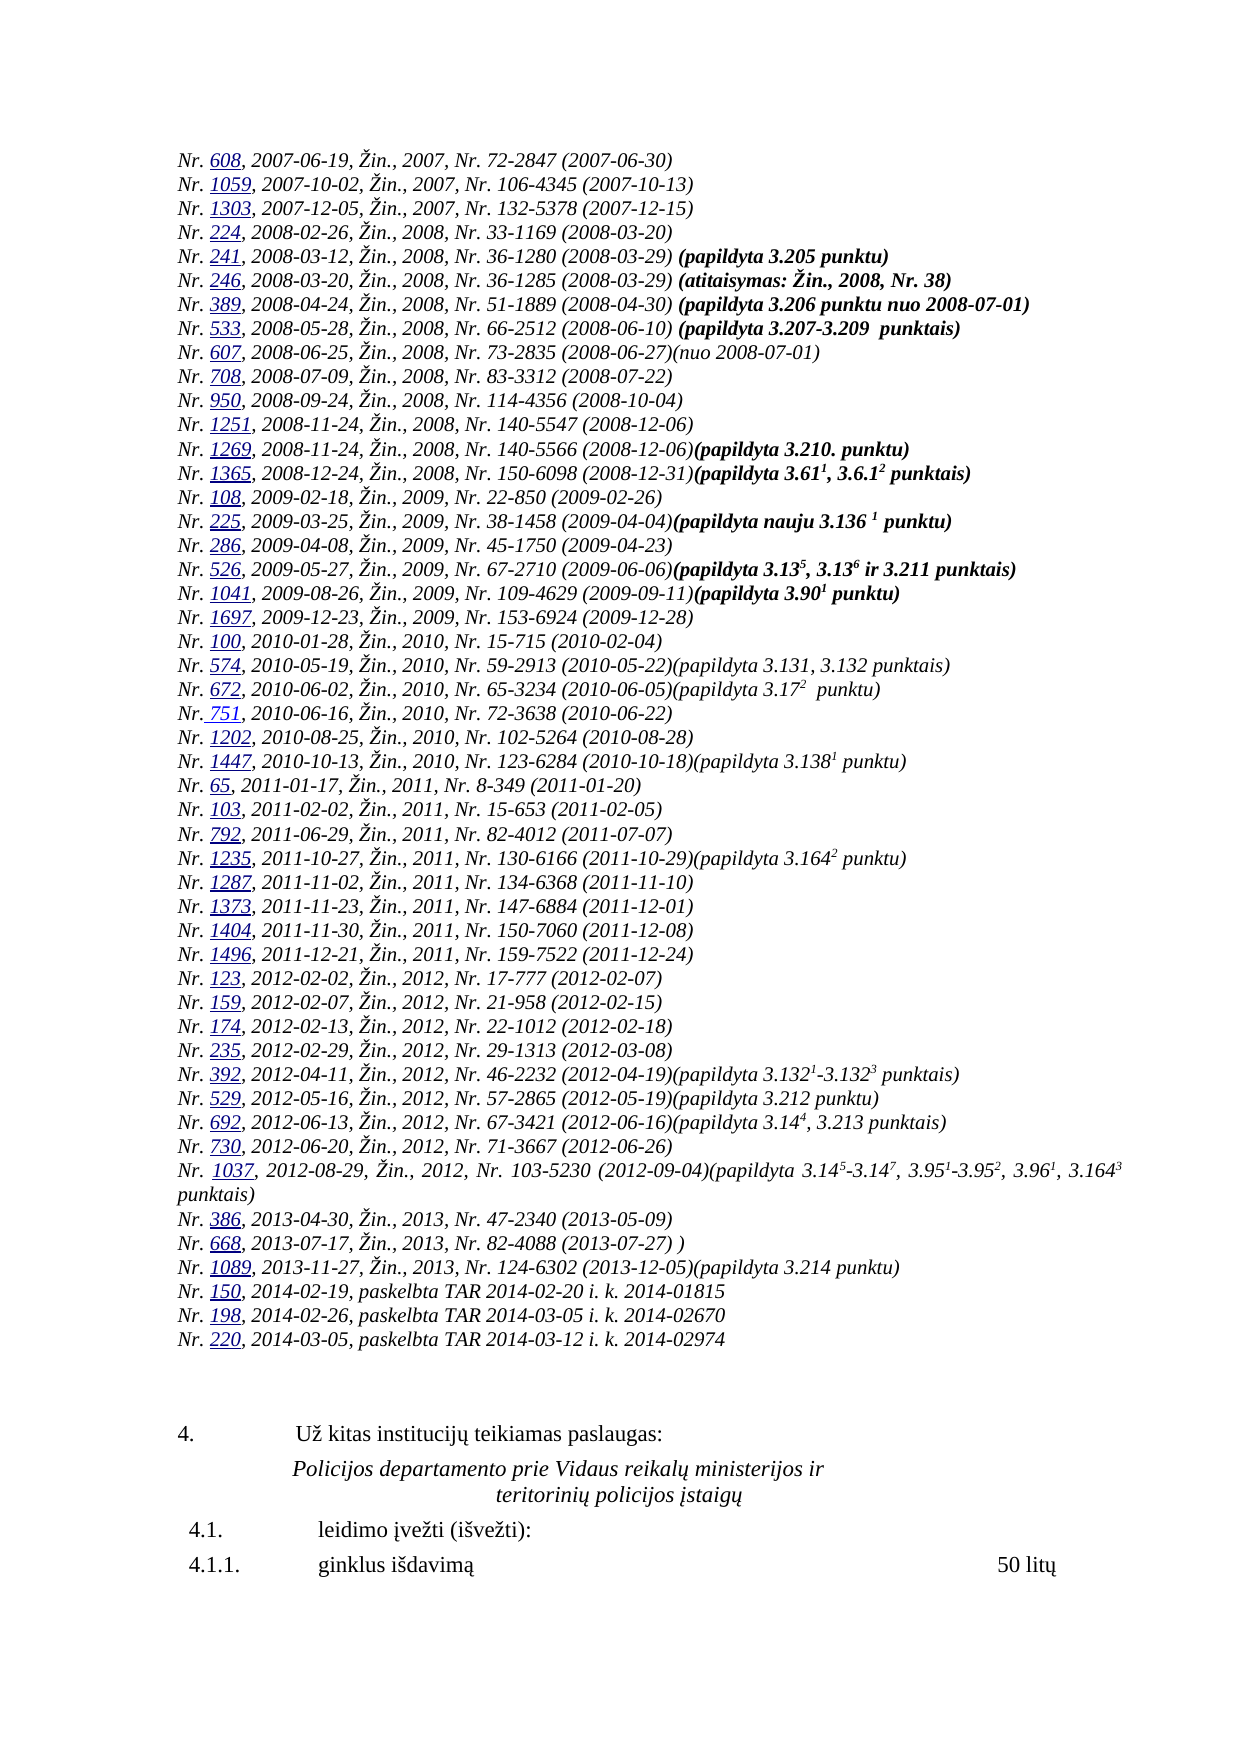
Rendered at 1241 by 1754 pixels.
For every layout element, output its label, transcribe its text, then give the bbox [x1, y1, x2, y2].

text Nr. 386, 2013-04-30, Žin., 2013, Nr. 47-2340 (2013-05-09) [177, 1206, 1122, 1231]
text Nr. 526, 2009-05-27, Žin., 2009, Nr. 67-2710 (2009-06-06)(papildyta 3.135, 3.136 ir 3.211 punktais) [177, 557, 1122, 581]
text Nr. 751, 2010-06-16, Žin., 2010, Nr. 72-3638 (2010-06-22) [177, 701, 1122, 725]
text Nr. 108, 2009-02-18, Žin., 2009, Nr. 22-850 (2009-02-26) [177, 484, 1122, 509]
text Nr. 672, 2010-06-02, Žin., 2010, Nr. 65-3234 (2010-06-05)(papildyta 3.172 punktu) [177, 677, 1122, 701]
text Nr. 389, 2008-04-24, Žin., 2008, Nr. 51-1889 (2008-04-30) (papildyta 3.206 punktu nuo 2008-07-01) [177, 292, 1122, 316]
text Nr. 1287, 2011-11-02, Žin., 2011, Nr. 134-6368 (2011-11-10) [177, 869, 1122, 894]
text Nr. 1089, 2013-11-27, Žin., 2013, Nr. 124-6302 (2013-12-05)(papildyta 3.214 punktu) [177, 1254, 1122, 1279]
text Nr. 1269, 2008-11-24, Žin., 2008, Nr. 140-5566 (2008-12-06)(papildyta 3.210. punktu) [177, 436, 1122, 461]
text Nr. 1365, 2008-12-24, Žin., 2008, Nr. 150-6098 (2008-12-31)(papildyta 3.611, 3.6.12 punktais) [177, 461, 1122, 484]
text Nr. 1496, 2011-12-21, Žin., 2011, Nr. 159-7522 (2011-12-24) [177, 942, 1122, 966]
text Nr. 150, 2014-02-19, paskelbta TAR 2014-02-20 i. k. 2014-01815 [177, 1279, 1122, 1303]
text Nr. 392, 2012-04-11, Žin., 2012, Nr. 46-2232 (2012-04-19)(papildyta 3.1321-3.1323 punktais) [177, 1062, 1122, 1086]
text Nr. 220, 2014-03-05, paskelbta TAR 2014-03-12 i. k. 2014-02974 [177, 1327, 1122, 1351]
text Nr. 950, 2008-09-24, Žin., 2008, Nr. 114-4356 (2008-10-04) [177, 388, 1122, 412]
table_header leidimo įvežti (išvežti): [307, 1516, 986, 1551]
text Nr. 1697, 2009-12-23, Žin., 2009, Nr. 153-6924 (2009-12-28) [177, 605, 1122, 629]
text Nr. 225, 2009-03-25, Žin., 2009, Nr. 38-1458 (2009-04-04)(papildyta nauju 3.136 1 punktu) [177, 509, 1122, 533]
text Nr. 198, 2014-02-26, paskelbta TAR 2014-03-05 i. k. 2014-02670 [177, 1303, 1122, 1327]
text Nr. 1235, 2011-10-27, Žin., 2011, Nr. 130-6166 (2011-10-29)(papildyta 3.1642 punktu) [177, 846, 1122, 869]
text Nr. 224, 2008-02-26, Žin., 2008, Nr. 33-1169 (2008-03-20) [177, 220, 1122, 244]
table_header 4.1. [177, 1516, 307, 1551]
text Nr. 1041, 2009-08-26, Žin., 2009, Nr. 109-4629 (2009-09-11)(papildyta 3.901 punktu) [177, 581, 1122, 605]
text Nr. 668, 2013-07-17, Žin., 2013, Nr. 82-4088 (2013-07-27) ) [177, 1231, 1122, 1254]
text Nr. 1447, 2010-10-13, Žin., 2010, Nr. 123-6284 (2010-10-18)(papildyta 3.1381 punktu) [177, 749, 1122, 773]
text Nr. 1059, 2007-10-02, Žin., 2007, Nr. 106-4345 (2007-10-13) [177, 172, 1122, 196]
text Nr. 1303, 2007-12-05, Žin., 2007, Nr. 132-5378 (2007-12-15) [177, 196, 1122, 220]
text Nr. 1404, 2011-11-30, Žin., 2011, Nr. 150-7060 (2011-12-08) [177, 918, 1122, 942]
text Nr. 708, 2008-07-09, Žin., 2008, Nr. 83-3312 (2008-07-22) [177, 364, 1122, 388]
table_header [986, 1516, 1133, 1551]
text Nr. 159, 2012-02-07, Žin., 2012, Nr. 21-958 (2012-02-15) [177, 990, 1122, 1014]
text Nr. 65, 2011-01-17, Žin., 2011, Nr. 8-349 (2011-01-20) [177, 773, 1122, 797]
text Nr. 792, 2011-06-29, Žin., 2011, Nr. 82-4012 (2011-07-07) [177, 821, 1122, 846]
text Nr. 1037, 2012-08-29, Žin., 2012, Nr. 103-5230 (2012-09-04)(papildyta 3.145-3.147, 3.951-3.952, 3.961, 3.1643 punktais) [177, 1158, 1122, 1206]
table_cell ginklus išdavimą [307, 1551, 986, 1585]
text Policijos departamento prie Vidaus reikalų ministerijos ir teritorinių policijos įstaigų [177, 1455, 945, 1508]
text Nr. 608, 2007-06-19, Žin., 2007, Nr. 72-2847 (2007-06-30) [177, 148, 1122, 172]
text Nr. 1202, 2010-08-25, Žin., 2010, Nr. 102-5264 (2010-08-28) [177, 725, 1122, 749]
text Nr. 1251, 2008-11-24, Žin., 2008, Nr. 140-5547 (2008-12-06) [177, 412, 1122, 436]
table_cell 50 litų [986, 1551, 1133, 1585]
text Nr. 241, 2008-03-12, Žin., 2008, Nr. 36-1280 (2008-03-29) (papildyta 3.205 punktu) [177, 244, 1122, 268]
text Nr. 100, 2010-01-28, Žin., 2010, Nr. 15-715 (2010-02-04) [177, 629, 1122, 653]
text Nr. 692, 2012-06-13, Žin., 2012, Nr. 67-3421 (2012-06-16)(papildyta 3.144, 3.213 punktais) [177, 1110, 1122, 1134]
text Nr. 607, 2008-06-25, Žin., 2008, Nr. 73-2835 (2008-06-27)(nuo 2008-07-01) [177, 340, 1122, 364]
text Nr. 533, 2008-05-28, Žin., 2008, Nr. 66-2512 (2008-06-10) (papildyta 3.207-3.209 punktais) [177, 316, 1122, 340]
table_cell 4.1.1. [177, 1551, 307, 1585]
text Nr. 1373, 2011-11-23, Žin., 2011, Nr. 147-6884 (2011-12-01) [177, 894, 1122, 918]
text Nr. 235, 2012-02-29, Žin., 2012, Nr. 29-1313 (2012-03-08) [177, 1038, 1122, 1062]
text Nr. 174, 2012-02-13, Žin., 2012, Nr. 22-1012 (2012-02-18) [177, 1014, 1122, 1038]
text Nr. 529, 2012-05-16, Žin., 2012, Nr. 57-2865 (2012-05-19)(papildyta 3.212 punktu) [177, 1086, 1122, 1110]
text Nr. 286, 2009-04-08, Žin., 2009, Nr. 45-1750 (2009-04-23) [177, 533, 1122, 557]
text 4. Už kitas institucijų teikiamas paslaugas: [177, 1420, 945, 1447]
text Nr. 103, 2011-02-02, Žin., 2011, Nr. 15-653 (2011-02-05) [177, 797, 1122, 821]
text Nr. 123, 2012-02-02, Žin., 2012, Nr. 17-777 (2012-02-07) [177, 966, 1122, 990]
text Nr. 730, 2012-06-20, Žin., 2012, Nr. 71-3667 (2012-06-26) [177, 1134, 1122, 1158]
text Nr. 246, 2008-03-20, Žin., 2008, Nr. 36-1285 (2008-03-29) (atitaisymas: Žin., 2008, Nr. 38) [177, 268, 1122, 292]
text Nr. 574, 2010-05-19, Žin., 2010, Nr. 59-2913 (2010-05-22)(papildyta 3.131, 3.132 punktais) [177, 653, 1122, 677]
